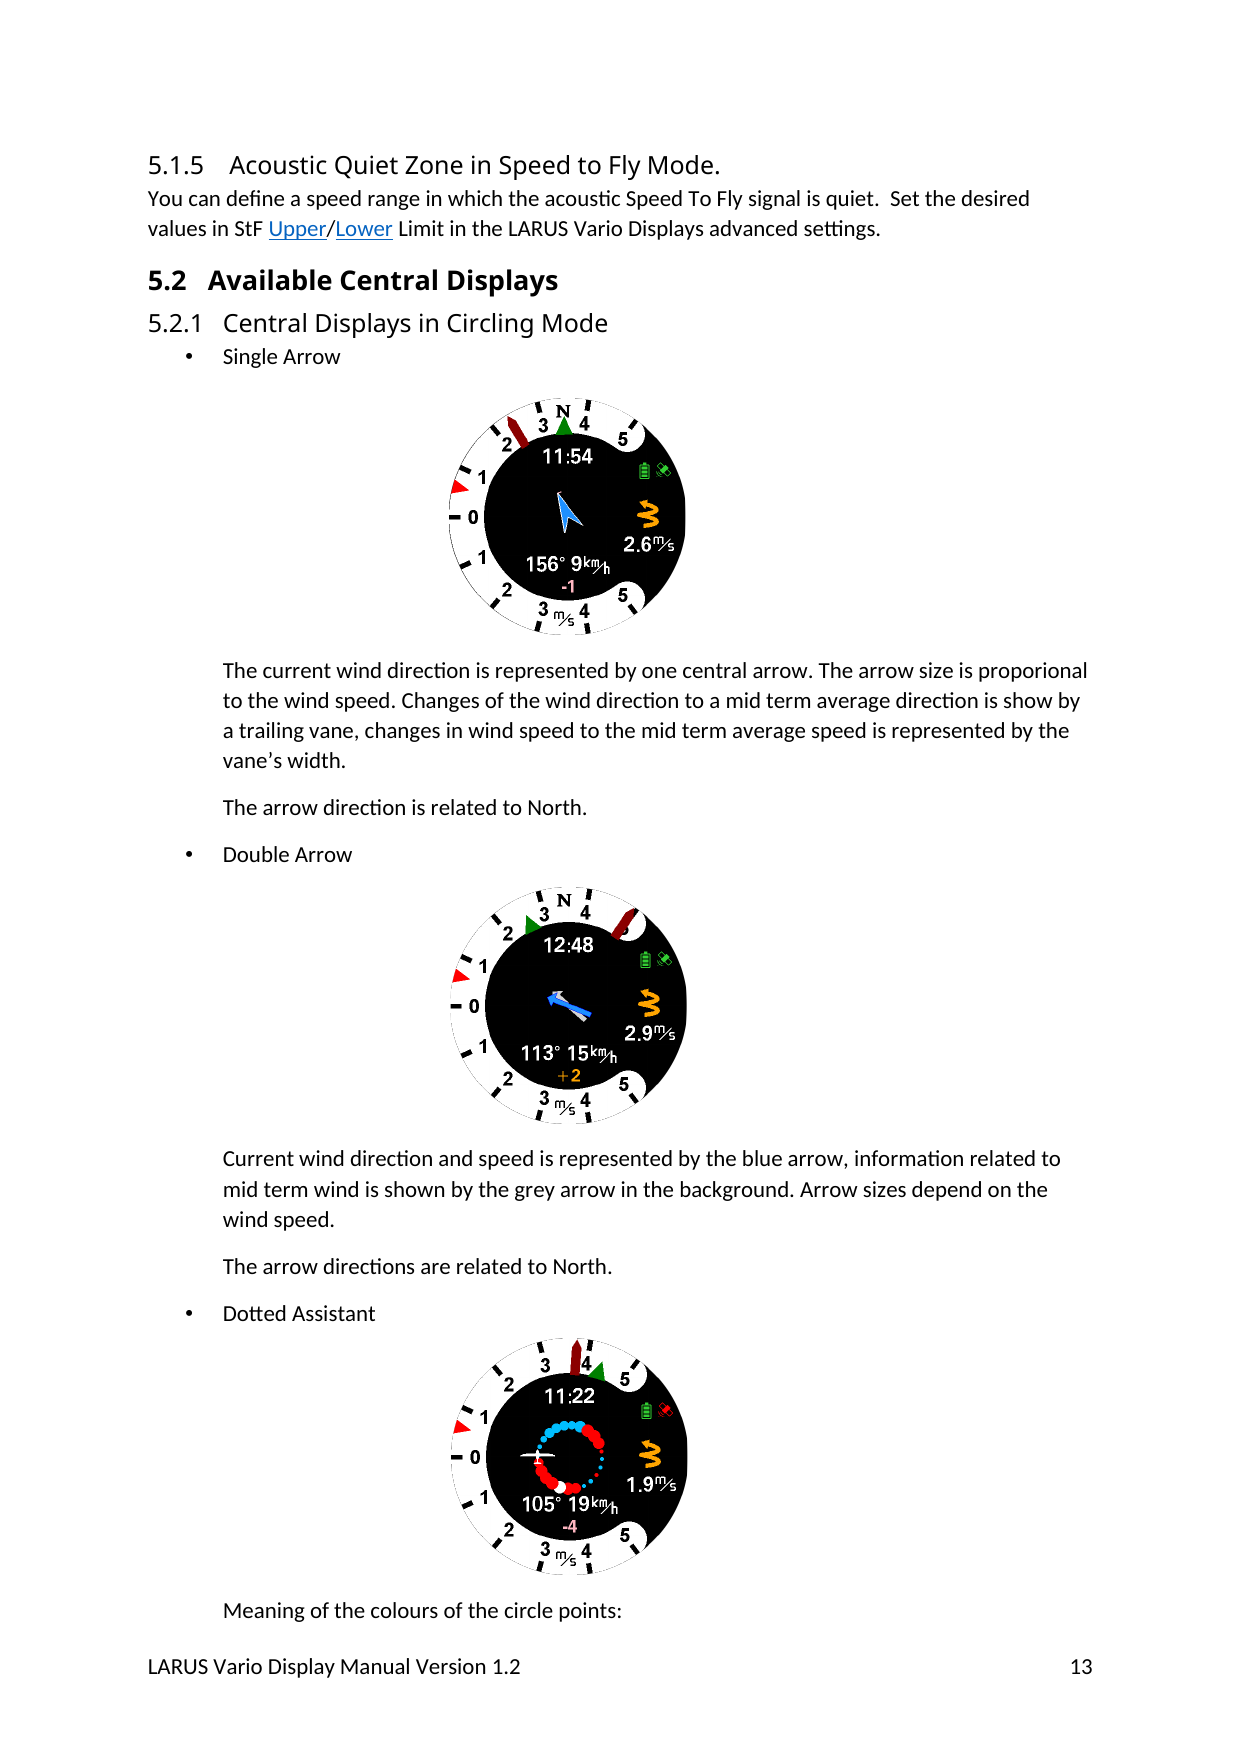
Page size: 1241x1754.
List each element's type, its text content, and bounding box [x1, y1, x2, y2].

subtitle Available Central Displays [148, 261, 1093, 298]
list The arrow directions are related to North. [185, 1252, 1093, 1280]
list Dotted Assistant [185, 1299, 1093, 1327]
list The arrow direction is related to North. [185, 793, 1093, 821]
list Single Arrow [185, 342, 1093, 370]
picture [450, 887, 687, 1124]
list The current wind direction is represented by one central arrow. The arrow size is proporional to the wind speed. Changes of the wind direction to a mid term average direction is show by a trailing vane, changes in wind speed to the mid term average speed is represented by the vane’s width. [185, 389, 1093, 774]
subtitle Acoustic Quiet Zone in Speed to Fly Mode. [148, 148, 1093, 182]
text You can define a speed range in which the acoustic Speed To Fly signal is quiet. Set the desired values in StF Upper/Lower Limit in the LARUS Vario Displays advanced settings. [148, 184, 1093, 243]
picture [449, 398, 686, 635]
picture [451, 1338, 688, 1575]
subtitle Central Displays in Circling Mode [148, 305, 1093, 339]
list Current wind direction and speed is represented by the blue arrow, information related to mid term wind is shown by the grey arrow in the background. Arrow sizes depend on the wind speed. [185, 1124, 1093, 1233]
list Meaning of the colours of the circle points: [185, 1575, 1093, 1624]
list Double Arrow [185, 840, 1093, 868]
